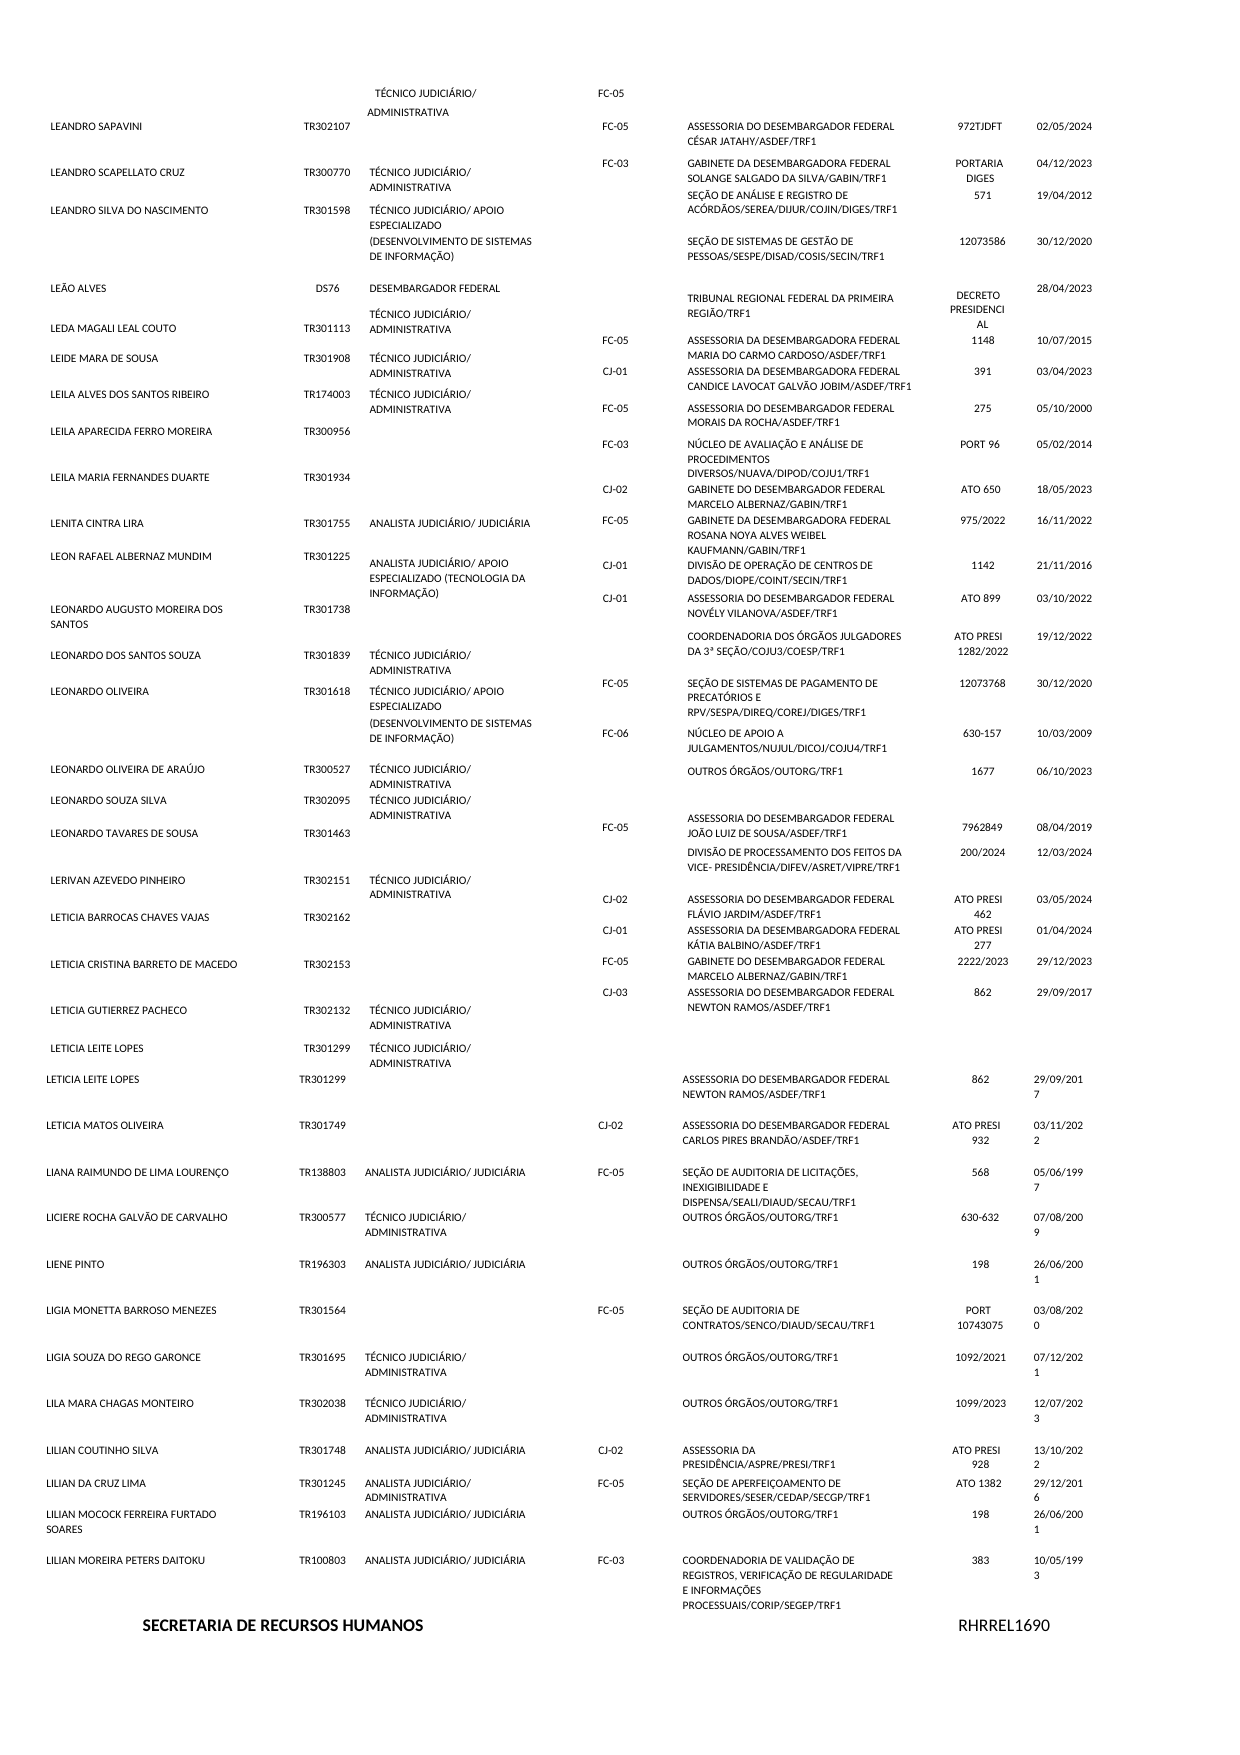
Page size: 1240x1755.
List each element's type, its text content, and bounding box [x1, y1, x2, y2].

table_cell [365, 1304, 598, 1350]
table_cell TÉCNICO JUDICIÁRIO/ ADMINISTRATIVA [369, 1041, 559, 1072]
table_cell ASSESSORIA DO DESEMBARGADOR FEDERAL NOVÉLY VILANOVA/ASDEF/TRF1 [687, 592, 950, 629]
table_cell LEONARDO SOUZA SILVA [50, 794, 296, 826]
table_cell 568 [942, 1165, 1033, 1211]
table_cell LIENE PINTO [46, 1257, 299, 1303]
table_cell FC-06 [580, 727, 687, 764]
table_cell 03/11/2022 [1034, 1119, 1088, 1165]
table_cell TR301755 [296, 517, 369, 549]
table_cell 10/03/2009 [1037, 727, 1103, 764]
table_cell TR302107 [296, 119, 369, 165]
table_cell LEANDRO SILVA DO NASCIMENTO [50, 203, 296, 234]
table_cell TÉCNICO JUDICIÁRIO/ ADMINISTRATIVA [369, 388, 559, 424]
table_cell ATO PRESI 462 [950, 892, 1037, 923]
table_cell [598, 1211, 682, 1257]
table_cell (DESENVOLVIMENTO DE SISTEMAS DE INFORMAÇÃO) [369, 234, 559, 281]
table_cell ANALISTA JUDICIÁRIO/ ADMINISTRATIVA [365, 1476, 598, 1507]
table_cell FC-03 [580, 437, 687, 482]
table_cell FC-05 [598, 1304, 682, 1350]
table_cell TR301299 [296, 1041, 369, 1072]
table_header [365, 1072, 598, 1119]
table_cell TÉCNICO JUDICIÁRIO/ ADMINISTRATIVA [369, 1004, 559, 1041]
table_cell LEILA APARECIDA FERRO MOREIRA [50, 424, 296, 470]
table_cell LEONARDO TAVARES DE SOUSA [50, 826, 296, 873]
table_cell 30/12/2020 [1037, 676, 1103, 727]
table_cell FC-05 [580, 513, 687, 559]
table_cell [598, 1257, 682, 1303]
table_cell LILIAN DA CRUZ LIMA [46, 1476, 299, 1507]
table_cell LEANDRO SCAPELLATO CRUZ [50, 165, 296, 203]
table_cell LETICIA CRISTINA BARRETO DE MACEDO [50, 957, 296, 1004]
table_cell TR174003 [296, 388, 369, 424]
table_cell TR300956 [296, 424, 369, 470]
table_cell 630-157 [950, 727, 1037, 764]
table_cell ASSESSORIA DA PRESIDÊNCIA/ASPRE/PRESI/TRF1 [683, 1443, 942, 1476]
table_cell NÚCLEO DE AVALIAÇÃO E ANÁLISE DE PROCEDIMENTOS DIVERSOS/NUAVA/DIPOD/COJU1/TRF1 [687, 437, 950, 482]
table_cell 05/02/2014 [1037, 437, 1103, 482]
table_cell LIGIA MONETTA BARROSO MENEZES [46, 1304, 299, 1350]
table_cell TR138803 [299, 1165, 365, 1211]
table_cell [50, 716, 296, 762]
table_cell ATO PRESI 928 [942, 1443, 1033, 1476]
table_cell FC-05 [598, 1476, 682, 1507]
table_cell FC-05 [580, 334, 687, 365]
table_cell 1092/2021 [942, 1350, 1033, 1396]
table_cell ATO PRESI 277 [950, 923, 1037, 954]
table_cell ASSESSORIA DA DESEMBARGADORA FEDERAL KÁTIA BALBINO/ASDEF/TRF1 [687, 923, 950, 954]
table_cell ANALISTA JUDICIÁRIO/ JUDICIÁRIA [365, 1257, 598, 1303]
table_cell 29/09/2017 [1037, 985, 1103, 1016]
table_cell FC-05 [580, 119, 687, 157]
table_cell 12073586 [950, 234, 1037, 281]
table_cell LEONARDO DOS SANTOS SOUZA [50, 649, 296, 685]
table_cell ASSESSORIA DO DESEMBARGADOR FEDERAL FLÁVIO JARDIM/ASDEF/TRF1 [687, 892, 950, 923]
table_cell 1099/2023 [942, 1396, 1033, 1443]
table_cell [580, 281, 687, 333]
table_cell 08/04/2019 [1037, 811, 1103, 846]
table_cell CJ-01 [580, 592, 687, 629]
table_cell ASSESSORIA DO DESEMBARGADOR FEDERAL MORAIS DA ROCHA/ASDEF/TRF1 [687, 401, 950, 437]
table_cell OUTROS ÓRGÃOS/OUTORG/TRF1 [687, 765, 950, 811]
table_cell PORT 96 [950, 437, 1037, 482]
table_cell ANALISTA JUDICIÁRIO/ JUDICIÁRIA [365, 1507, 598, 1553]
table_cell TR301618 [296, 685, 369, 716]
table_cell GABINETE DA DESEMBARGADORA FEDERAL ROSANA NOYA ALVES WEIBEL KAUFMANN/GABIN/TRF1 [687, 513, 950, 559]
table_cell LETICIA MATOS OLIVEIRA [46, 1119, 299, 1165]
table_cell TR302153 [296, 957, 369, 1004]
table_cell TÉCNICO JUDICIÁRIO/ ADMINISTRATIVA [369, 763, 559, 794]
table_cell ASSESSORIA DO DESEMBARGADOR FEDERAL CÉSAR JATAHY/ASDEF/TRF1 [687, 119, 950, 157]
table_cell CJ-02 [580, 892, 687, 923]
table_cell TR300577 [299, 1211, 365, 1257]
table_cell 12073768 [950, 676, 1037, 727]
table_cell OUTROS ÓRGÃOS/OUTORG/TRF1 [683, 1350, 942, 1396]
table_cell [580, 188, 687, 234]
table_cell TÉCNICO JUDICIÁRIO/ ADMINISTRATIVA [369, 307, 559, 351]
table_cell [369, 826, 559, 873]
table_cell TR301934 [296, 470, 369, 517]
table_cell 07/08/2009 [1034, 1211, 1088, 1257]
table_cell 200/2024 [950, 846, 1037, 892]
table_cell 06/10/2023 [1037, 765, 1103, 811]
table_cell 26/06/2001 [1034, 1507, 1088, 1553]
table_cell ANALISTA JUDICIÁRIO/ JUDICIÁRIA [369, 517, 559, 549]
table_cell LILIAN MOCOCK FERREIRA FURTADO SOARES [46, 1507, 299, 1553]
table_cell 28/04/2023 [1037, 281, 1103, 333]
table_cell GABINETE DO DESEMBARGADOR FEDERAL MARCELO ALBERNAZ/GABIN/TRF1 [687, 954, 950, 985]
table_cell LILA MARA CHAGAS MONTEIRO [46, 1396, 299, 1443]
table_header 29/09/2017 [1034, 1072, 1088, 1119]
table_cell LEON RAFAEL ALBERNAZ MUNDIM [50, 550, 296, 602]
table_cell [50, 234, 296, 281]
table_cell TÉCNICO JUDICIÁRIO/ APOIO ESPECIALIZADO [369, 685, 559, 716]
table_cell 862 [950, 985, 1037, 1016]
table_cell 1148 [950, 334, 1037, 365]
table_cell ASSESSORIA DA DESEMBARGADORA FEDERAL CANDICE LAVOCAT GALVÃO JOBIM/ASDEF/TRF1 [687, 365, 950, 401]
table_cell [580, 846, 687, 892]
table_cell TÉCNICO JUDICIÁRIO/ ADMINISTRATIVA [365, 1396, 598, 1443]
table_cell 198 [942, 1257, 1033, 1303]
table_cell LEANDRO SAPAVINI [50, 119, 296, 165]
table_cell TR301749 [299, 1119, 365, 1165]
table_cell 03/04/2023 [1037, 365, 1103, 401]
table_cell LETICIA LEITE LOPES [50, 1041, 296, 1072]
table_cell [369, 911, 559, 957]
table_cell DECRETO PRESIDENCI AL [950, 281, 1037, 333]
table_cell 1142 [950, 559, 1037, 592]
table_cell TR301908 [296, 351, 369, 388]
table_cell LERIVAN AZEVEDO PINHEIRO [50, 873, 296, 911]
table_cell TR196303 [299, 1257, 365, 1303]
table_cell (DESENVOLVIMENTO DE SISTEMAS DE INFORMAÇÃO) [369, 716, 559, 762]
table_header [50, 119, 569, 1072]
table_cell 630-632 [942, 1211, 1033, 1257]
table_cell CJ-01 [580, 365, 687, 401]
table_header TR301299 [299, 1072, 365, 1119]
table_cell TR301113 [296, 307, 369, 351]
table_cell LILIAN COUTINHO SILVA [46, 1443, 299, 1476]
table_cell ANALISTA JUDICIÁRIO/ APOIO ESPECIALIZADO (TECNOLOGIA DA INFORMAÇÃO) [369, 550, 559, 602]
table_cell TR301225 [296, 550, 369, 602]
table_header [598, 1072, 682, 1119]
table_header ASSESSORIA DO DESEMBARGADOR FEDERAL NEWTON RAMOS/ASDEF/TRF1 [683, 1072, 942, 1119]
table_cell LEIDE MARA DE SOUSA [50, 351, 296, 388]
table_cell LEDA MAGALI LEAL COUTO [50, 307, 296, 351]
table_header LETICIA LEITE LOPES [46, 1072, 299, 1119]
table_cell 383 [942, 1554, 1033, 1614]
table_cell ATO 1382 [942, 1476, 1033, 1507]
table_cell 26/06/2001 [1034, 1257, 1088, 1303]
table_cell 275 [950, 401, 1037, 437]
table_cell LILIAN MOREIRA PETERS DAITOKU [46, 1554, 299, 1614]
table_cell TÉCNICO JUDICIÁRIO/ ADMINISTRATIVA [369, 873, 559, 911]
table_cell 972TJDFT [950, 119, 1037, 157]
table_cell LEONARDO OLIVEIRA [50, 685, 296, 716]
table_cell ANALISTA JUDICIÁRIO/ JUDICIÁRIA [365, 1165, 598, 1211]
table_cell TR100803 [299, 1554, 365, 1614]
table_cell LIGIA SOUZA DO REGO GARONCE [46, 1350, 299, 1396]
table_cell DIVISÃO DE PROCESSAMENTO DOS FEITOS DA VICE- PRESIDÊNCIA/DIFEV/ASRET/VIPRE/TRF1 [687, 846, 950, 892]
table_cell CJ-02 [580, 483, 687, 513]
table_cell PORTARIA DIGES [950, 157, 1037, 188]
table_cell LEONARDO AUGUSTO MOREIRA DOS SANTOS [50, 602, 296, 648]
table_cell SEÇÃO DE AUDITORIA DE LICITAÇÕES, INEXIGIBILIDADE E DISPENSA/SEALI/DIAUD/SECAU/TRF1 [683, 1165, 942, 1211]
table_cell OUTROS ÓRGÃOS/OUTORG/TRF1 [683, 1396, 942, 1443]
table_cell NÚCLEO DE APOIO A JULGAMENTOS/NUJUL/DICOJ/COJU4/TRF1 [687, 727, 950, 764]
table_cell GABINETE DO DESEMBARGADOR FEDERAL MARCELO ALBERNAZ/GABIN/TRF1 [687, 483, 950, 513]
table_cell [369, 119, 559, 165]
table_cell TR300770 [296, 165, 369, 203]
table_cell TR302038 [299, 1396, 365, 1443]
table_cell 10/05/1993 [1034, 1554, 1088, 1614]
table_cell 7962849 [950, 811, 1037, 846]
table_cell [296, 716, 369, 762]
table_cell OUTROS ÓRGÃOS/OUTORG/TRF1 [683, 1507, 942, 1553]
table_cell 2222/2023 [950, 954, 1037, 985]
table_cell FC-03 [580, 157, 687, 188]
table_cell 29/12/2016 [1034, 1476, 1088, 1507]
table_cell GABINETE DA DESEMBARGADORA FEDERAL SOLANGE SALGADO DA SILVA/GABIN/TRF1 [687, 157, 950, 188]
table_cell 16/11/2022 [1037, 513, 1103, 559]
table_cell ANALISTA JUDICIÁRIO/ JUDICIÁRIA [365, 1554, 598, 1614]
table_cell OUTROS ÓRGÃOS/OUTORG/TRF1 [683, 1257, 942, 1303]
table_cell [369, 424, 559, 470]
table_cell TR301564 [299, 1304, 365, 1350]
table_cell 10/07/2015 [1037, 334, 1103, 365]
table_cell LETICIA GUTIERREZ PACHECO [50, 1004, 296, 1041]
table_cell COORDENADORIA DE VALIDAÇÃO DE REGISTROS, VERIFICAÇÃO DE REGULARIDADE E INFORMAÇÕES PROCESSUAIS/CORIP/SEGEP/TRF1 [683, 1554, 942, 1614]
table_cell [598, 1350, 682, 1396]
table_cell TÉCNICO JUDICIÁRIO/ ADMINISTRATIVA [369, 794, 559, 826]
table_cell 05/10/2000 [1037, 401, 1103, 437]
table_cell LIANA RAIMUNDO DE LIMA LOURENÇO [46, 1165, 299, 1211]
table_cell [580, 765, 687, 811]
table_cell 198 [942, 1507, 1033, 1553]
table_cell ATO 650 [950, 483, 1037, 513]
table_cell 391 [950, 365, 1037, 401]
table_cell TR301245 [299, 1476, 365, 1507]
table_cell LICIERE ROCHA GALVÃO DE CARVALHO [46, 1211, 299, 1257]
table_cell TÉCNICO JUDICIÁRIO/ ADMINISTRATIVA [365, 1350, 598, 1396]
table_cell TÉCNICO JUDICIÁRIO/ ADMINISTRATIVA [365, 1211, 598, 1257]
table_cell 19/04/2012 [1037, 188, 1103, 234]
table_cell LENITA CINTRA LIRA [50, 517, 296, 549]
table_cell TÉCNICO JUDICIÁRIO/ APOIO ESPECIALIZADO [369, 203, 559, 234]
table_cell 03/08/2020 [1034, 1304, 1088, 1350]
table_cell ANALISTA JUDICIÁRIO/ JUDICIÁRIA [365, 1443, 598, 1476]
table_cell TR301748 [299, 1443, 365, 1476]
table_cell [369, 470, 559, 517]
table_cell 02/05/2024 [1037, 119, 1103, 157]
table_cell [296, 234, 369, 281]
table_cell ASSESSORIA DO DESEMBARGADOR FEDERAL CARLOS PIRES BRANDÃO/ASDEF/TRF1 [683, 1119, 942, 1165]
table_cell LETICIA BARROCAS CHAVES VAJAS [50, 911, 296, 957]
table_cell TÉCNICO JUDICIÁRIO/ ADMINISTRATIVA [369, 649, 559, 685]
table_cell TÉCNICO JUDICIÁRIO/ ADMINISTRATIVA [369, 165, 559, 203]
table_cell TR196103 [299, 1507, 365, 1553]
table_header 862 [942, 1072, 1033, 1119]
table_cell FC-03 [598, 1554, 682, 1614]
table_cell TRIBUNAL REGIONAL FEDERAL DA PRIMEIRA REGIÃO/TRF1 [687, 281, 950, 333]
table_cell 12/07/2023 [1034, 1396, 1088, 1443]
table_cell FC-05 [580, 401, 687, 437]
table_cell 571 [950, 188, 1037, 234]
table_cell LEILA MARIA FERNANDES DUARTE [50, 470, 296, 517]
table_header [569, 119, 1103, 1072]
table_cell ATO 899 [950, 592, 1037, 629]
table_cell 03/05/2024 [1037, 892, 1103, 923]
table_cell 07/12/2021 [1034, 1350, 1088, 1396]
table_cell 29/12/2023 [1037, 954, 1103, 985]
table_cell FC-05 [580, 811, 687, 846]
table_cell ASSESSORIA DO DESEMBARGADOR FEDERAL NEWTON RAMOS/ASDEF/TRF1 [687, 985, 950, 1016]
table_cell TR301695 [299, 1350, 365, 1396]
table_header RHRREL1690 [943, 1614, 1090, 1679]
table_cell 30/12/2020 [1037, 234, 1103, 281]
table_cell 01/04/2024 [1037, 923, 1103, 954]
table_cell 21/11/2016 [1037, 559, 1103, 592]
table_cell DS76 [296, 281, 369, 307]
table_cell [369, 602, 559, 648]
table_cell CJ-01 [580, 559, 687, 592]
table_cell 12/03/2024 [1037, 846, 1103, 892]
table_cell TÉCNICO JUDICIÁRIO/ ADMINISTRATIVA [369, 351, 559, 388]
table_cell [365, 1119, 598, 1165]
table_cell SEÇÃO DE ANÁLISE E REGISTRO DE ACÓRDÃOS/SEREA/DIJUR/COJIN/DIGES/TRF1 [687, 188, 950, 234]
table_cell 1677 [950, 765, 1037, 811]
table_cell [580, 629, 687, 676]
table_cell CJ-02 [598, 1443, 682, 1476]
table_cell FC-05 [598, 1165, 682, 1211]
table_cell TR302162 [296, 911, 369, 957]
table_cell CJ-01 [580, 923, 687, 954]
table_cell TR301839 [296, 649, 369, 685]
table_cell LEILA ALVES DOS SANTOS RIBEIRO [50, 388, 296, 424]
table_cell [369, 957, 559, 1004]
table_cell OUTROS ÓRGÃOS/OUTORG/TRF1 [683, 1211, 942, 1257]
table_cell DESEMBARGADOR FEDERAL [369, 281, 559, 307]
table_cell ASSESSORIA DA DESEMBARGADORA FEDERAL MARIA DO CARMO CARDOSO/ASDEF/TRF1 [687, 334, 950, 365]
table_cell PORT 10743075 [942, 1304, 1033, 1350]
table_cell FC-05 [580, 676, 687, 727]
table_cell ASSESSORIA DO DESEMBARGADOR FEDERAL JOÃO LUIZ DE SOUSA/ASDEF/TRF1 [687, 811, 950, 846]
table_cell TR302095 [296, 794, 369, 826]
table_cell TR301598 [296, 203, 369, 234]
table_cell TR302132 [296, 1004, 369, 1041]
table_cell CJ-02 [598, 1119, 682, 1165]
table_cell 18/05/2023 [1037, 483, 1103, 513]
table_cell FC-05 [580, 954, 687, 985]
table_cell CJ-03 [580, 985, 687, 1016]
table_cell [580, 234, 687, 281]
table_cell 04/12/2023 [1037, 157, 1103, 188]
table_cell [598, 1507, 682, 1553]
table_cell 19/12/2022 [1037, 629, 1103, 676]
table_cell TR301463 [296, 826, 369, 873]
table_cell LEONARDO OLIVEIRA DE ARAÚJO [50, 763, 296, 794]
table_cell 13/10/2022 [1034, 1443, 1088, 1476]
table_cell TR300527 [296, 763, 369, 794]
table_cell SEÇÃO DE APERFEIÇOAMENTO DE SERVIDORES/SESER/CEDAP/SECGP/TRF1 [683, 1476, 942, 1507]
table_header SECRETARIA DE RECURSOS HUMANOS [46, 1614, 943, 1679]
table_cell SEÇÃO DE SISTEMAS DE PAGAMENTO DE PRECATÓRIOS E RPV/SESPA/DIREQ/COREJ/DIGES/TRF1 [687, 676, 950, 727]
table_cell SEÇÃO DE SISTEMAS DE GESTÃO DE PESSOAS/SESPE/DISAD/COSIS/SECIN/TRF1 [687, 234, 950, 281]
table_cell 05/06/1997 [1034, 1165, 1088, 1211]
table_cell COORDENADORIA DOS ÓRGÃOS JULGADORES DA 3ª SEÇÃO/COJU3/COESP/TRF1 [687, 629, 950, 676]
table_cell 975/2022 [950, 513, 1037, 559]
table_cell ATO PRESI 932 [942, 1119, 1033, 1165]
table_cell TR302151 [296, 873, 369, 911]
table_cell 03/10/2022 [1037, 592, 1103, 629]
table_cell DIVISÃO DE OPERAÇÃO DE CENTROS DE DADOS/DIOPE/COINT/SECIN/TRF1 [687, 559, 950, 592]
table_cell ATO PRESI 1282/2022 [950, 629, 1037, 676]
table_cell [598, 1396, 682, 1443]
table_cell SEÇÃO DE AUDITORIA DE CONTRATOS/SENCO/DIAUD/SECAU/TRF1 [683, 1304, 942, 1350]
table_cell LEÃO ALVES [50, 281, 296, 307]
table_cell TR301738 [296, 602, 369, 648]
